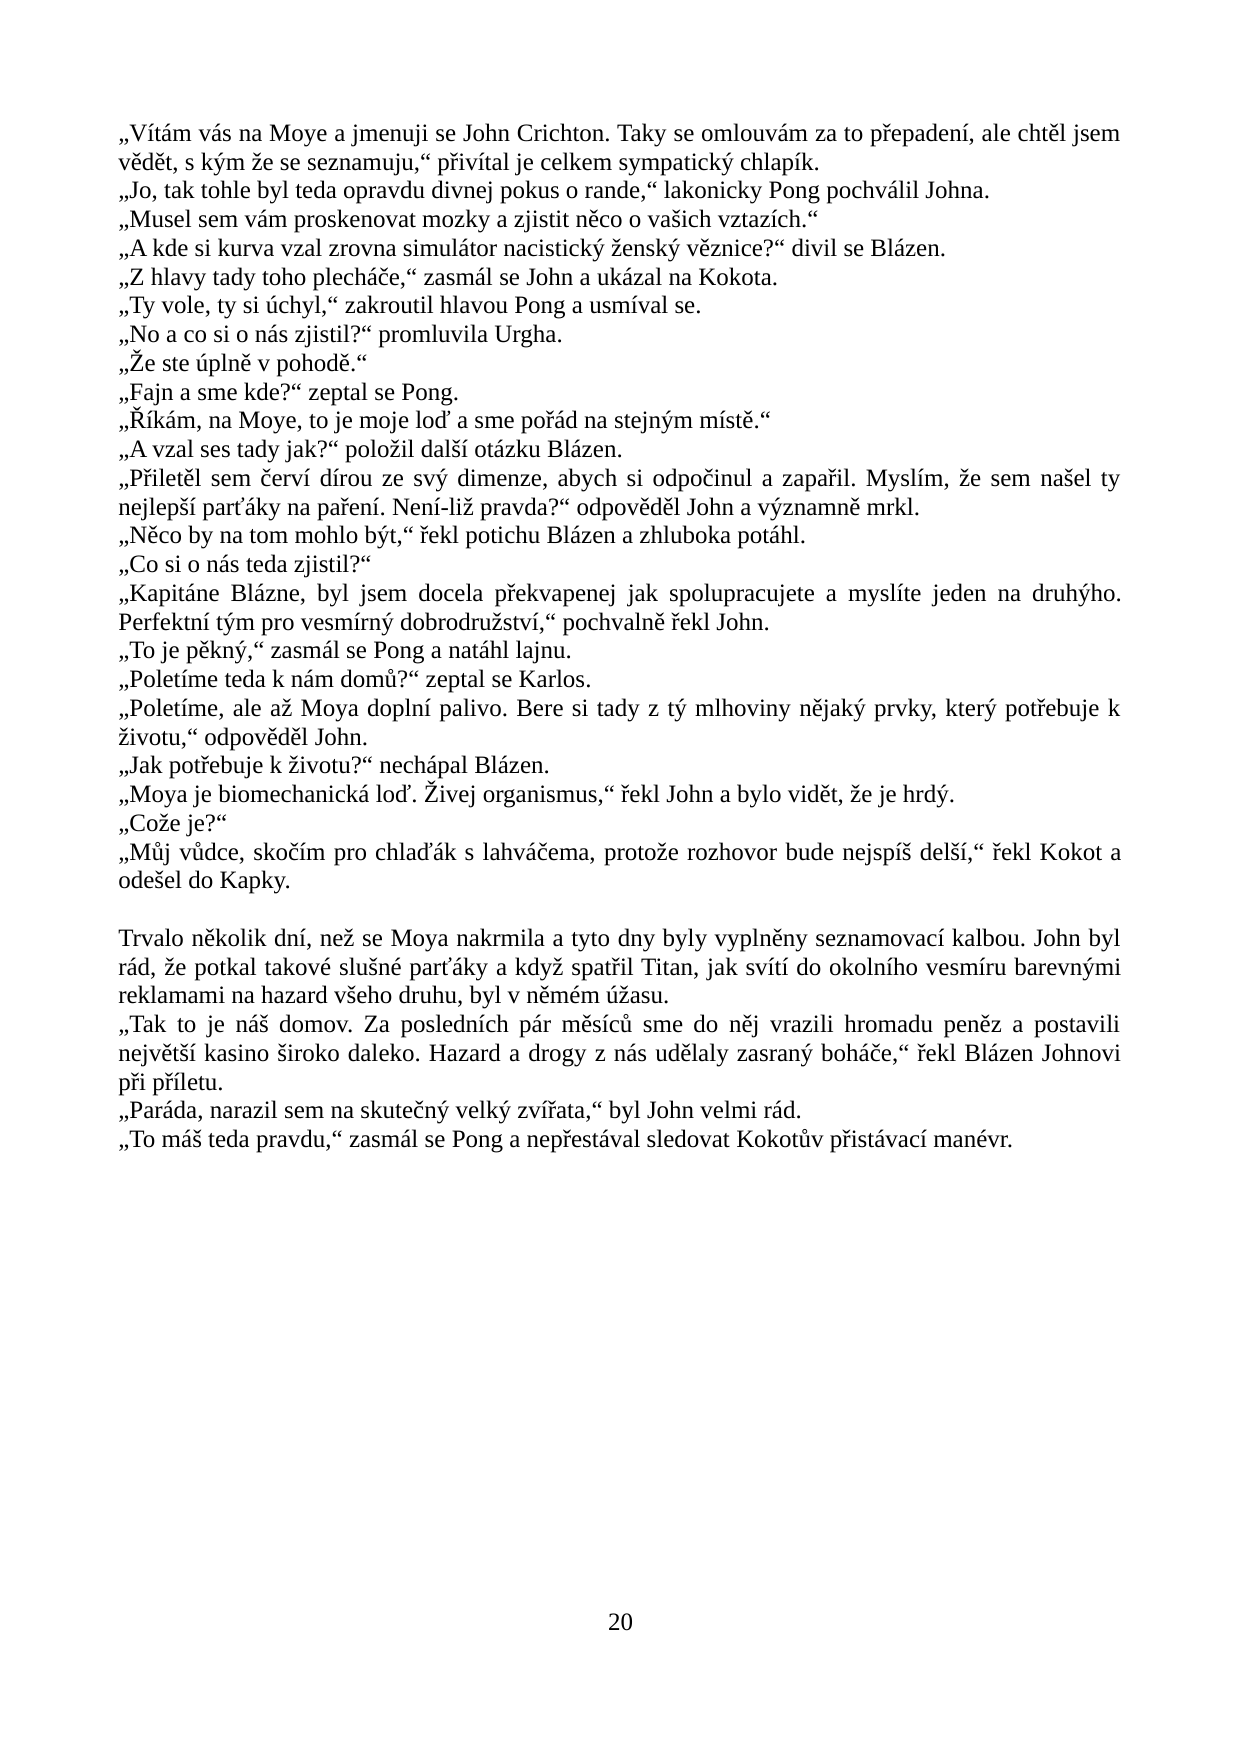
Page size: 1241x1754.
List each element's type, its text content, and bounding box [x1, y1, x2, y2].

text „Poletíme, ale až Moya doplní palivo. Bere si tady z tý mlhoviny nějaký prvky, který potřebuje k životu,“ odpověděl John. [118, 693, 1122, 751]
text „Tak to je náš domov. Za posledních pár měsíců sme do něj vrazili hromadu peněz a postavili největší kasino široko daleko. Hazard a drogy z nás udělaly zasraný boháče,“ řekl Blázen Johnovi při příletu. [118, 1009, 1122, 1096]
text „Co si o nás teda zjistil?“ [118, 549, 1122, 578]
text „Vítám vás na Moye a jmenuji se John Crichton. Taky se omlouvám za to přepadení, ale chtěl jsem vědět, s kým že se seznamuju,“ přivítal je celkem sympatický chlapík. [118, 118, 1122, 176]
text „To máš teda pravdu,“ zasmál se Pong a nepřestával sledovat Kokotův přistávací manévr. [118, 1124, 1122, 1153]
text „A vzal ses tady jak?“ položil další otázku Blázen. [118, 434, 1122, 463]
text „Že ste úplně v pohodě.“ [118, 348, 1122, 377]
text „Říkám, na Moye, to je moje loď a sme pořád na stejným místě.“ [118, 406, 1122, 434]
text „Jo, tak tohle byl teda opravdu divnej pokus o rande,“ lakonicky Pong pochválil Johna. [118, 176, 1122, 204]
text „No a co si o nás zjistil?“ promluvila Urgha. [118, 319, 1122, 348]
text „Poletíme teda k nám domů?“ zeptal se Karlos. [118, 664, 1122, 693]
text „Jak potřebuje k životu?“ nechápal Blázen. [118, 751, 1122, 779]
text „Přiletěl sem červí dírou ze svý dimenze, abych si odpočinul a zapařil. Myslím, že sem našel ty nejlepší parťáky na paření. Není-liž pravda?“ odpověděl John a významně mrkl. [118, 463, 1122, 521]
text „Moya je biomechanická loď. Živej organismus,“ řekl John a bylo vidět, že je hrdý. [118, 779, 1122, 808]
text „To je pěkný,“ zasmál se Pong a natáhl lajnu. [118, 636, 1122, 664]
text „Musel sem vám proskenovat mozky a zjistit něco o vašich vztazích.“ [118, 204, 1122, 233]
text Trvalo několik dní, než se Moya nakrmila a tyto dny byly vyplněny seznamovací kalbou. John byl rád, že potkal takové slušné parťáky a když spatřil Titan, jak svítí do okolního vesmíru barevnými reklamami na hazard všeho druhu, byl v němém úžasu. [118, 923, 1122, 1009]
text „A kde si kurva vzal zrovna simulátor nacistický ženský věznice?“ divil se Blázen. [118, 233, 1122, 262]
text „Cože je?“ [118, 808, 1122, 837]
text „Něco by na tom mohlo být,“ řekl potichu Blázen a zhluboka potáhl. [118, 521, 1122, 549]
text „Ty vole, ty si úchyl,“ zakroutil hlavou Pong a usmíval se. [118, 291, 1122, 319]
text „Fajn a sme kde?“ zeptal se Pong. [118, 377, 1122, 406]
text „Můj vůdce, skočím pro chlaďák s lahváčema, protože rozhovor bude nejspíš delší,“ řekl Kokot a odešel do Kapky. [118, 837, 1122, 894]
text „Z hlavy tady toho plecháče,“ zasmál se John a ukázal na Kokota. [118, 262, 1122, 291]
text „Paráda, narazil sem na skutečný velký zvířata,“ byl John velmi rád. [118, 1096, 1122, 1124]
text „Kapitáne Blázne, byl jsem docela překvapenej jak spolupracujete a myslíte jeden na druhýho. Perfektní tým pro vesmírný dobrodružství,“ pochvalně řekl John. [118, 578, 1122, 636]
